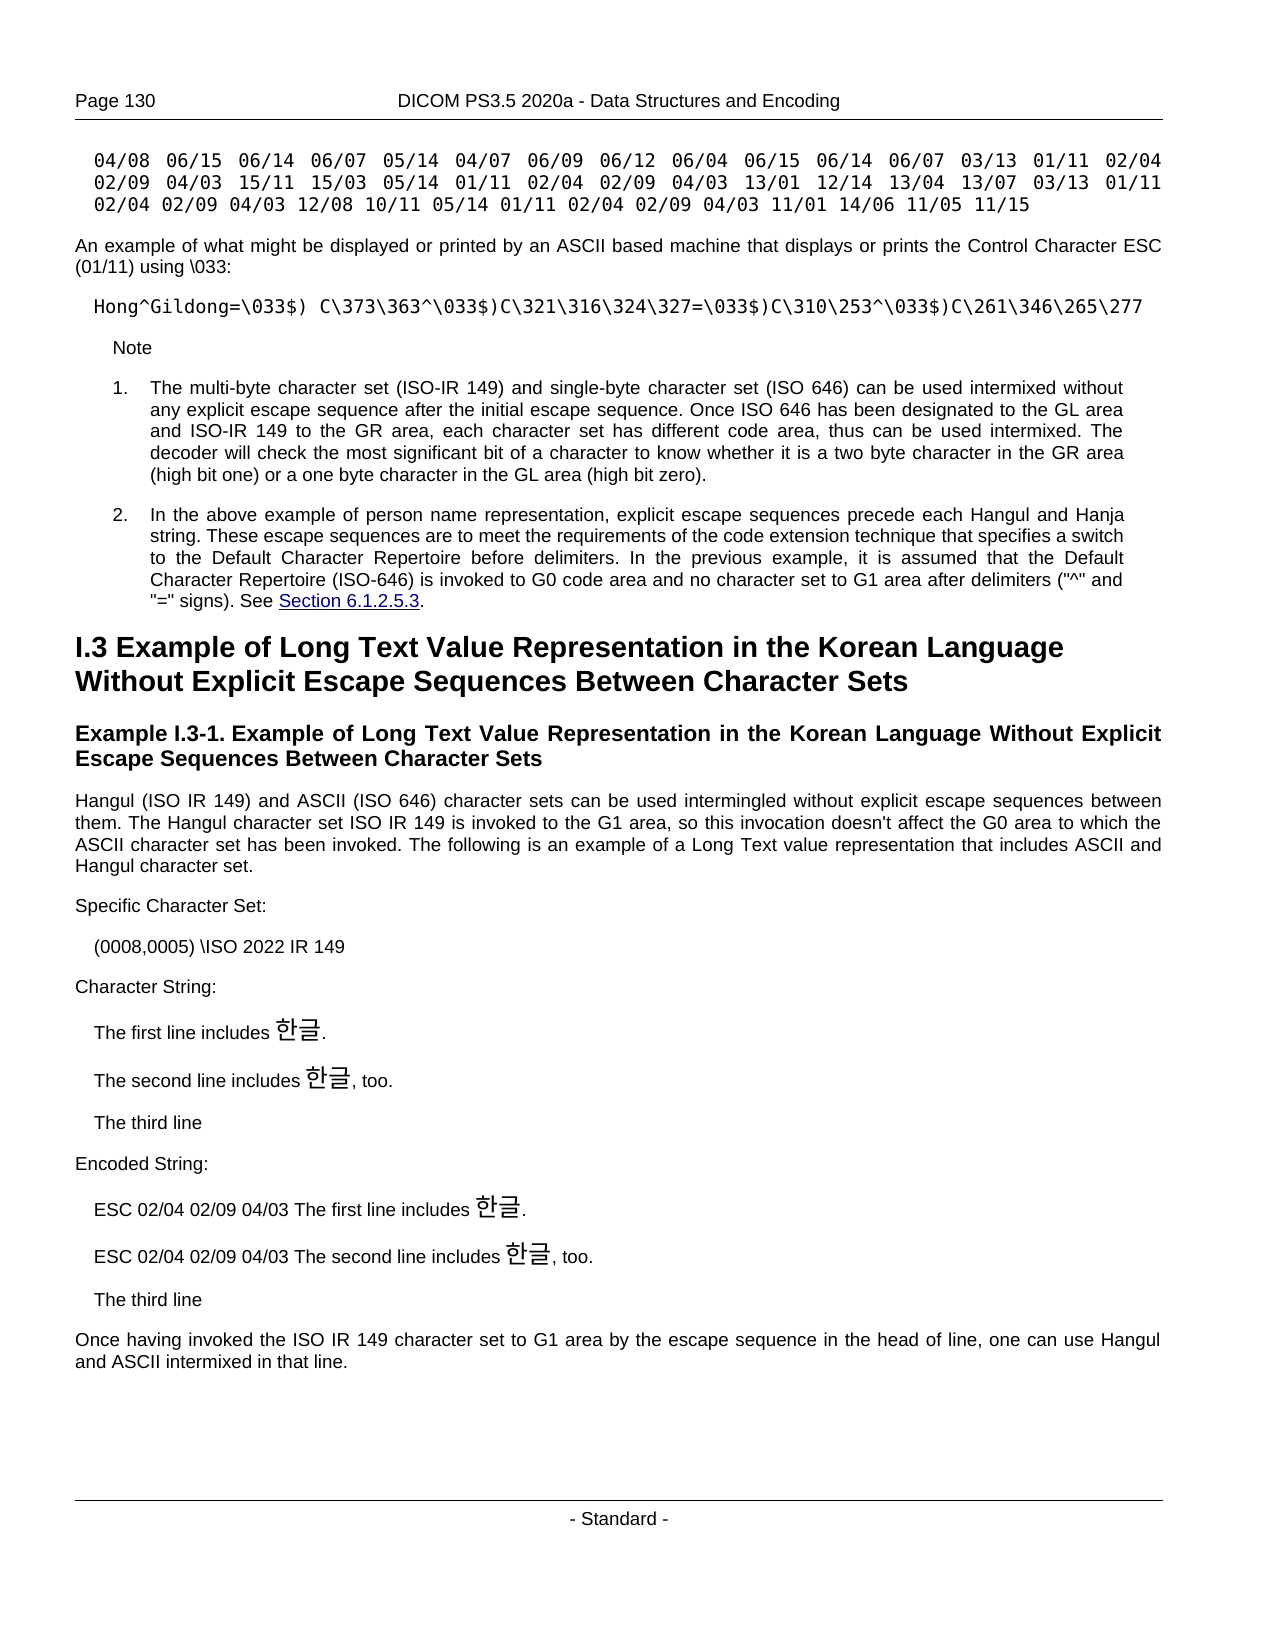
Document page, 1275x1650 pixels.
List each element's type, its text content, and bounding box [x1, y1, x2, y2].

text Example I.3-1. Example of Long Text Value Representation in the Korean Language Without Explicit Escape Sequences Between Character Sets [75, 720, 1162, 772]
text 2. In the above example of person name representation, explicit escape sequences precede each Hangul and Hanja string. These escape sequences are to meet the requirements of the code extension technique that specifies a switch to the Default Character Repertoire before delimiters. In the previous example, it is assumed that the Default Character Repertoire (ISO-646) is invoked to G0 code area and no character set to G1 area after delimiters ("^" and "=" signs). See Section 6.1.2.5.3. [112, 504, 1125, 612]
text Character String: [75, 976, 1162, 997]
text The third line [94, 1112, 1162, 1134]
text An example of what might be displayed or printed by an ASCII based machine that displays or prints the Control Character ESC (01/11) using \033: [75, 234, 1162, 277]
text Once having invoked the ISO IR 149 character set to G1 area by the escape sequence in the head of line, one can use Hangul and ASCII intermixed in that line. [75, 1329, 1162, 1372]
text (0008,0005) \ISO 2022 IR 149 [94, 936, 1162, 957]
text The first line includes 한글. [94, 1016, 1162, 1045]
text ESC 02/04 02/09 04/03 The first line includes 한글. [94, 1193, 1162, 1222]
text ESC 02/04 02/09 04/03 The second line includes 한글, too. [94, 1241, 1162, 1270]
text Hangul (ISO IR 149) and ASCII (ISO 646) character sets can be used intermingled without explicit escape sequences between them. The Hangul character set ISO IR 149 is invoked to the G1 area, so this invocation doesn't affect the G0 area to which the ASCII character set has been invoked. The following is an example of a Long Text value representation that includes ASCII and Hangul character set. [75, 790, 1162, 877]
text Note [112, 337, 1125, 358]
text The second line includes 한글, too. [94, 1064, 1162, 1093]
text The third line [94, 1288, 1162, 1310]
text Specific Character Set: [75, 895, 1162, 917]
text 04/08 06/15 06/14 06/07 05/14 04/07 06/09 06/12 06/04 06/15 06/14 06/07 03/13 01/11 02/04 02/09 04/03 15/11 15/03 05/14 01/11 02/04 02/09 04/03 13/01 12/14 13/04 13/07 03/13 01/11 02/04 02/09 04/03 12/08 10/11 05/14 01/11 02/04 02/09 04/03 11/01 14/06 11/05 11/15 [94, 150, 1162, 216]
text 1. The multi-byte character set (ISO-IR 149) and single-byte character set (ISO 646) can be used intermixed without any explicit escape sequence after the initial escape sequence. Once ISO 646 has been designated to the GL area and ISO-IR 149 to the GR area, each character set has different code area, thus can be used intermixed. The decoder will check the most significant bit of a character to know whether it is a two byte character in the GR area (high bit one) or a one byte character in the GL area (high bit zero). [112, 377, 1125, 485]
text I.3 Example of Long Text Value Representation in the Korean Language Without Explicit Escape Sequences Between Character Sets [75, 630, 1162, 697]
text Encoded String: [75, 1152, 1162, 1174]
text Hong^Gildong=\033$) C\373\363^\033$)C\321\316\324\327=\033$)C\310\253^\033$)C\261\346\265\277 [94, 296, 1162, 318]
